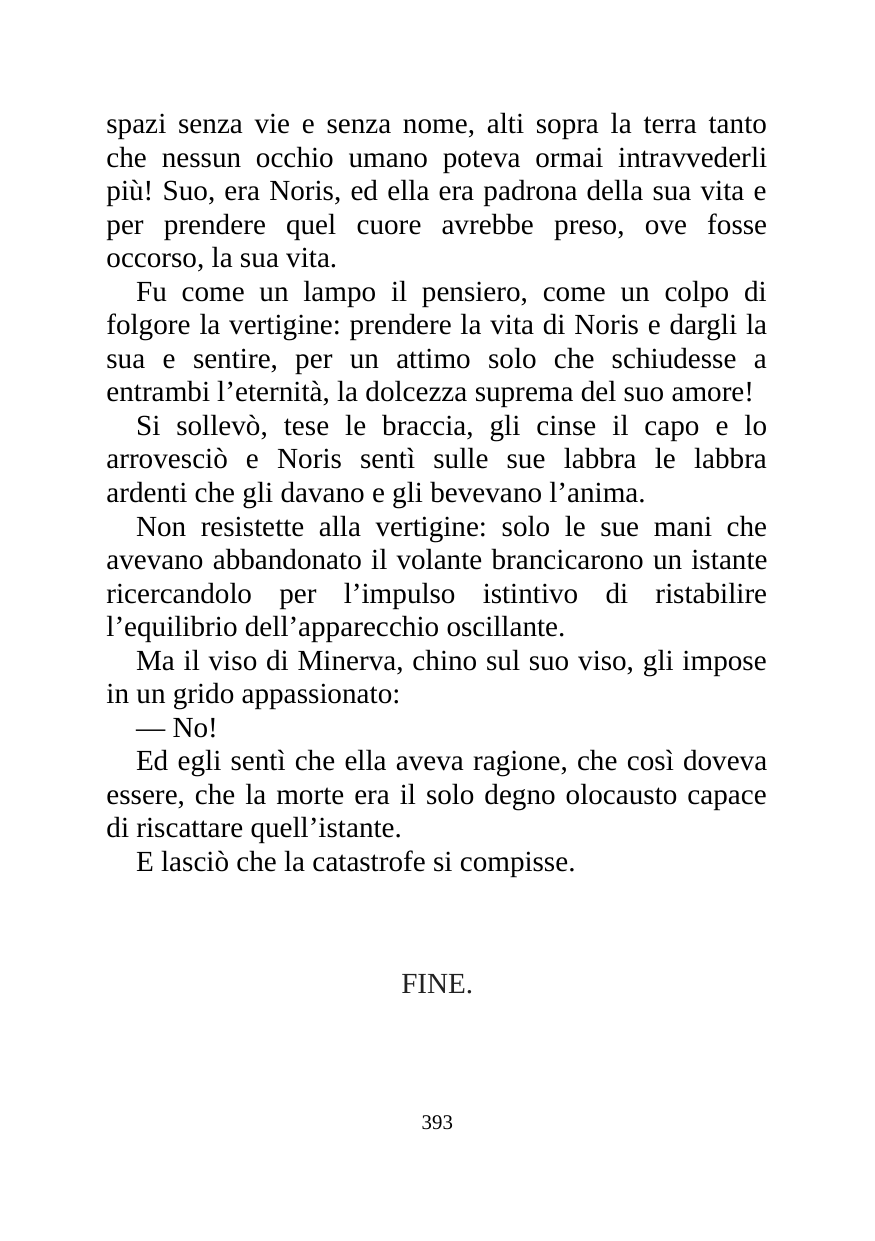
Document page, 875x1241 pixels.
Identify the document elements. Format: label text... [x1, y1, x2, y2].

text Si sollevò, tese le braccia, gli cinse il capo e lo arrovesciò e Noris sentì sulle sue labbra le labbra ardenti che gli davano e gli bevevano l’anima. [106, 408, 768, 509]
text Non resistette alla vertigine: solo le sue mani che avevano abbandonato il volante brancicarono un istante ricercandolo per l’impulso istintivo di ristabilire l’equilibrio dell’apparecchio oscillante. [106, 509, 768, 643]
text Ma il viso di Minerva, chino sul suo viso, gli impose in un grido appassionato: [106, 643, 768, 710]
text E lasciò che la catastrofe si compisse. [106, 844, 768, 878]
text spazi senza vie e senza nome, alti sopra la terra tanto che nessun occhio umano poteva ormai intravvederli più! Suo, era Noris, ed ella era padrona della sua vita e per prendere quel cuore avrebbe preso, ove fosse occorso, la sua vita. [106, 106, 768, 274]
text FINE. [106, 966, 768, 1000]
text Ed egli sentì che ella aveva ragione, che così doveva essere, che la morte era il solo degno olocausto capace di riscattare quell’istante. [106, 743, 768, 844]
text Fu come un lampo il pensiero, come un colpo di folgore la vertigine: prendere la vita di Noris e dargli la sua e sentire, per un attimo solo che schiudesse a entrambi l’eternità, la dolcezza suprema del suo amore! [106, 274, 768, 408]
text — No! [106, 710, 768, 743]
